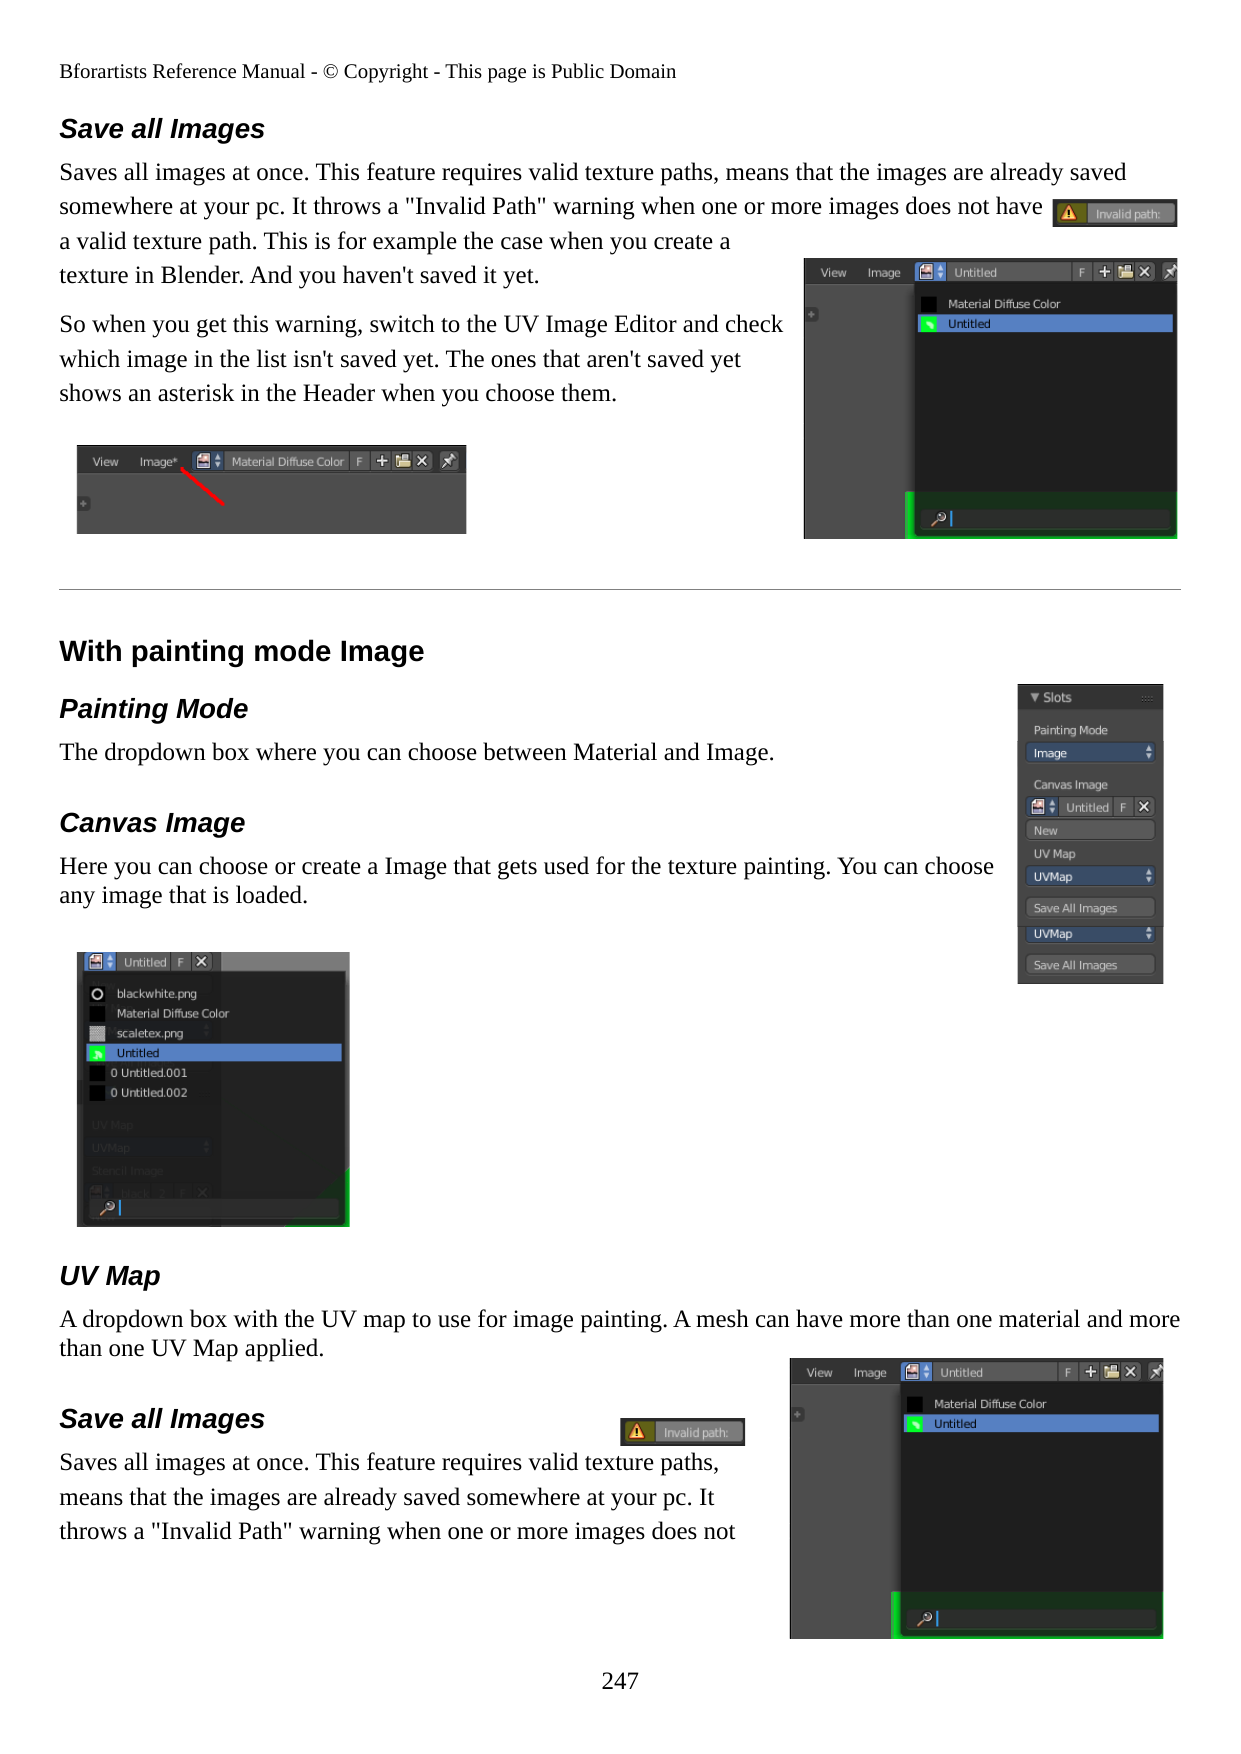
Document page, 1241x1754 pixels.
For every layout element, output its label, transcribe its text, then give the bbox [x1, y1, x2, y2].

picture [76, 445, 467, 534]
picture [1017, 684, 1164, 984]
subtitle [1164, 807, 1181, 838]
picture [620, 1418, 746, 1446]
subtitle Canvas Image [59, 807, 1017, 838]
subtitle [1164, 692, 1181, 724]
picture [789, 1358, 1164, 1639]
picture [803, 258, 1178, 539]
subtitle UV Map [59, 1260, 1181, 1292]
picture [76, 952, 350, 1227]
subtitle Save all Images [59, 113, 1181, 144]
subtitle Save all Images [59, 1403, 789, 1435]
subtitle With painting mode Image [59, 633, 1181, 667]
text Saves all images at once. This feature requires valid texture paths, means that the images are already saved somewhere at your pc. It throws a "Invalid Path" warning when one or more images does not [59, 1447, 789, 1545]
text Here you can choose or create a Image that gets used for the texture painting. You can choose any image that is loaded. [59, 851, 1017, 908]
text A dropdown box with the UV map to use for image painting. A mesh can have more than one material and more than one UV Map applied. [59, 1304, 1181, 1362]
text The dropdown box where you can choose between Material and Image. [59, 737, 1017, 765]
picture [1052, 199, 1178, 227]
text So when you get this warning, switch to the UV Image Editor and check which image in the list isn't saved yet. The ones that aren't saved yet shows an asterisk in the Header when you choose them. [59, 309, 803, 407]
text Saves all images at once. This feature requires valid texture paths, means that the images are already saved somewhere at your pc. It throws a "Invalid Path" warning when one or more images does not have a valid texture path. This is for example the case when you create a texture in Blender. And you haven't saved it yet. [59, 157, 1181, 289]
subtitle Painting Mode [59, 692, 1017, 724]
subtitle [1164, 1403, 1181, 1435]
